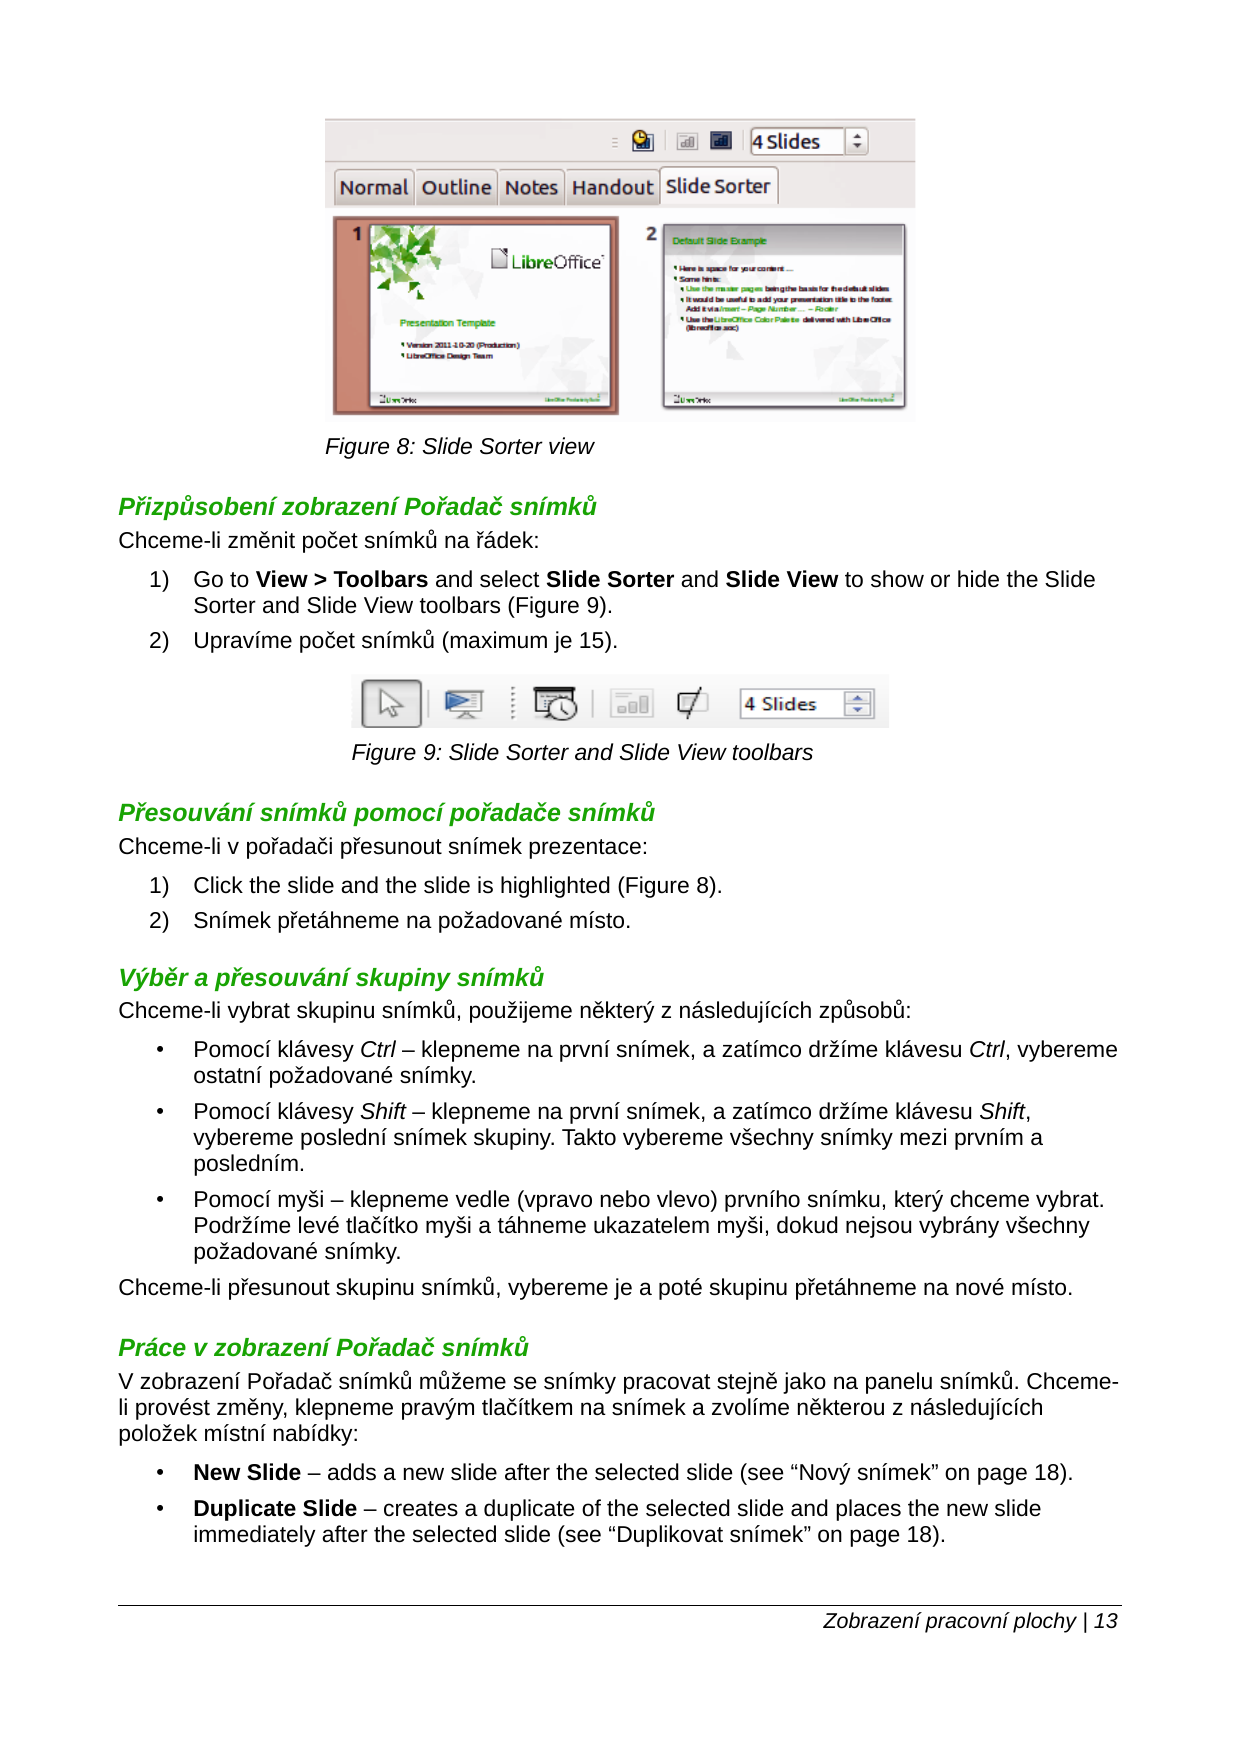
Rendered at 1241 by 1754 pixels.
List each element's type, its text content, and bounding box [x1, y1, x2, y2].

list Upravíme počet snímků (maximum je 15). [169, 627, 1122, 653]
list Snímek přetáhneme na požadované místo. [169, 907, 1122, 933]
text V zobrazení Pořadač snímků můžeme se snímky pracovat stejně jako na panelu snímků. Chceme-li provést změny, klepneme pravým tlačítkem na snímek a zvolíme některou z následujících položek místní nabídky: [118, 1368, 1122, 1447]
list Go to View > Toolbars and select Slide Sorter and Slide View to show or hide the Slide Sorter and Slide View toolbars (Figure 9). [169, 566, 1122, 618]
list Pomocí klávesy Ctrl – klepneme na první snímek, a zatímco držíme klávesu Ctrl, vybereme ostatní požadované snímky. [156, 1036, 1122, 1089]
list Chceme-li vybrat skupinu snímků, použijeme některý z následujících způsobů: [118, 997, 1122, 1024]
list Duplicate Slide – creates a duplicate of the selected slide and places the new slide immediately after the selected slide (see “Duplicate slide” on page 17). [156, 1494, 1122, 1547]
subtitle Přizpůsobení zobrazení Pořadač snímků [118, 492, 1122, 521]
subtitle Práce v zobrazení Pořadač snímků [118, 1333, 1122, 1362]
list Chceme-li přesunout skupinu snímků, vybereme je a poté skupinu přetáhneme na nové místo. [118, 1273, 1122, 1300]
text Figure 9: Slide Sorter and Slide View toolbars [351, 739, 889, 765]
list New Slide – adds a new slide after the selected slide (see “New slide” on page 16). [156, 1459, 1122, 1486]
list Pomocí myši – klepneme vedle (vpravo nebo vlevo) prvního snímku, který chceme vybrat. Podržíme levé tlačítko myši a táhneme ukazatelem myši, dokud nejsou vybrány všechny požadované snímky. [156, 1186, 1122, 1265]
subtitle Přesouvání snímků pomocí pořadače snímků [118, 798, 1122, 827]
list Chceme-li změnit počet snímků na řádek: [118, 527, 1122, 553]
subtitle Výběr a přesouvání skupiny snímků [118, 963, 1122, 991]
text Figure 8: Slide Sorter view [325, 433, 916, 459]
list Click the slide and the slide is highlighted (Figure 8). [169, 872, 1122, 898]
list Chceme-li v pořadači přesunout snímek prezentace: [118, 833, 1122, 859]
list Pomocí klávesy Shift – klepneme na první snímek, a zatímco držíme klávesu Shift, vybereme poslední snímek skupiny. Takto vybereme všechny snímky mezi prvním a posledním. [156, 1098, 1122, 1177]
picture [325, 118, 916, 422]
